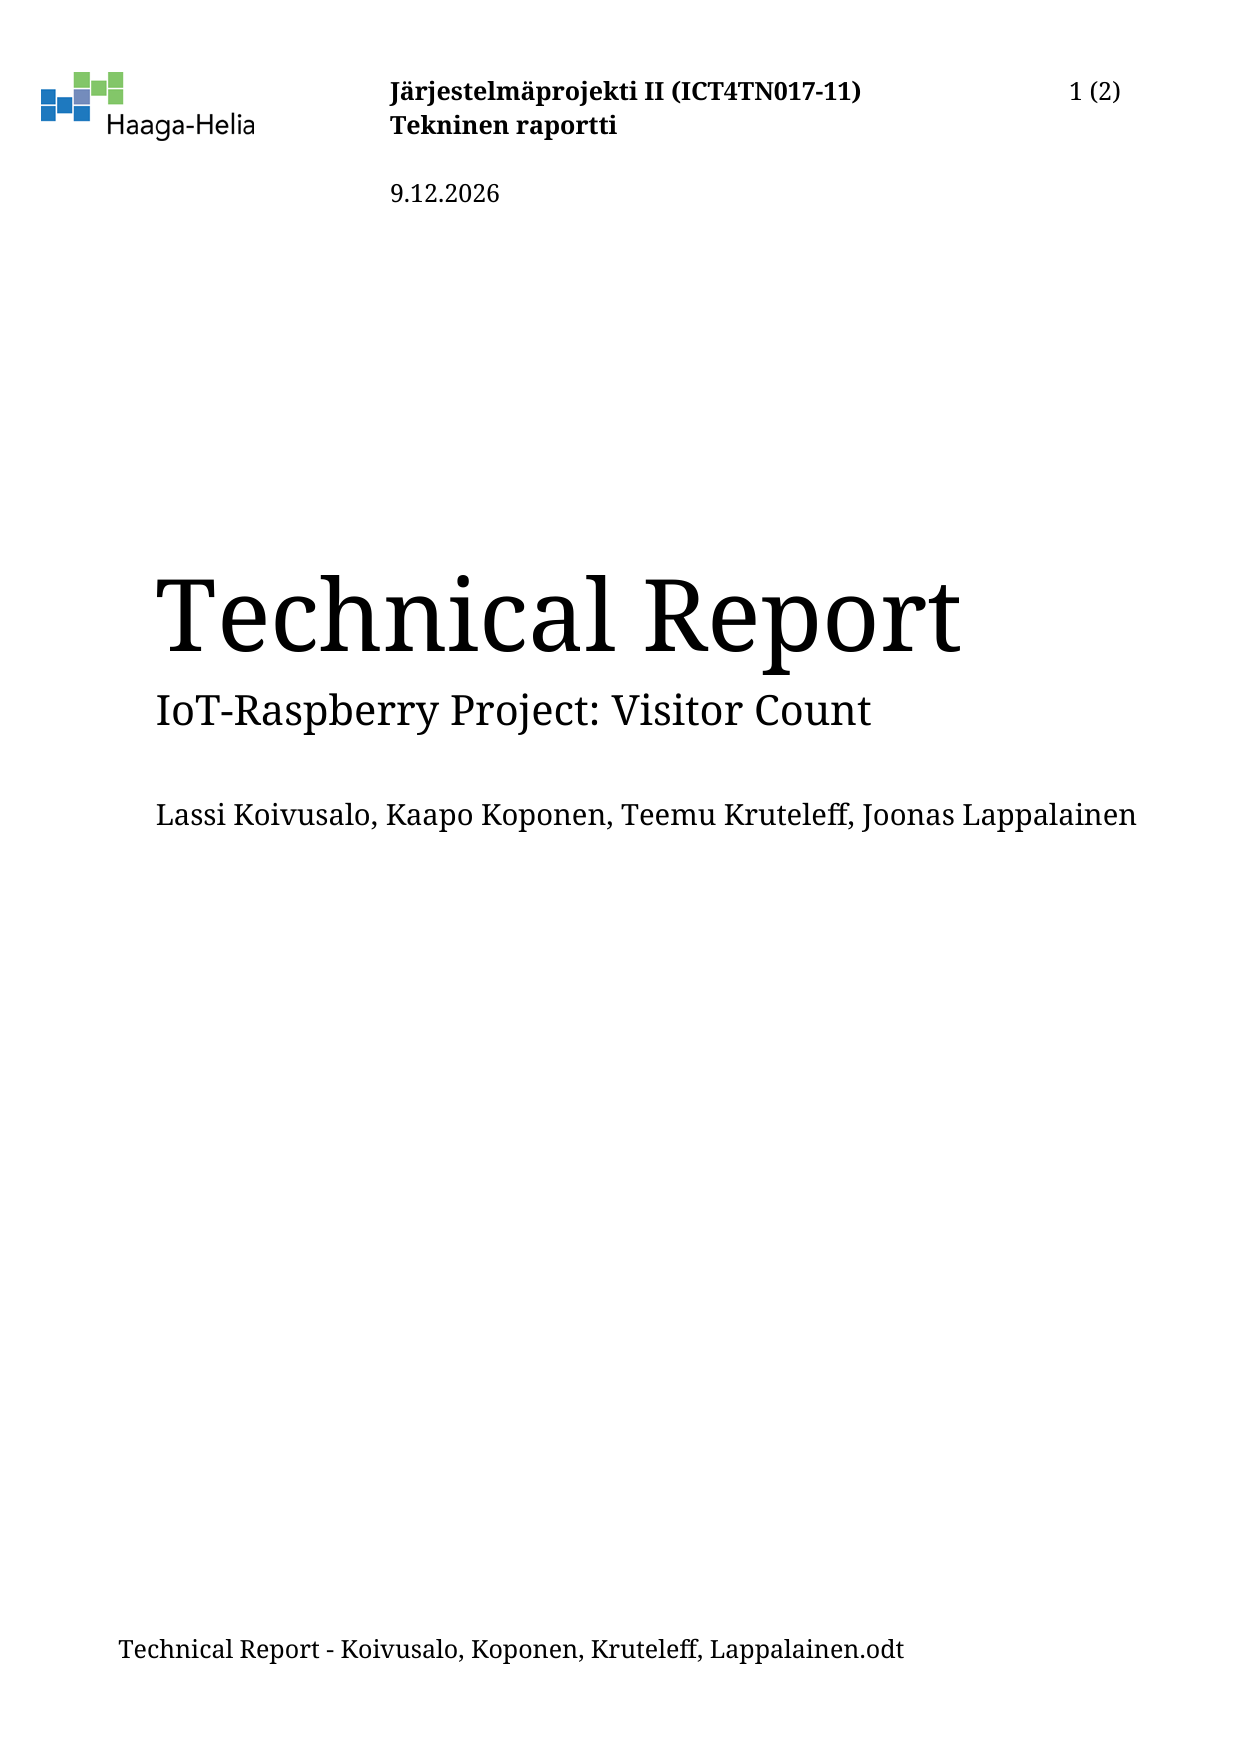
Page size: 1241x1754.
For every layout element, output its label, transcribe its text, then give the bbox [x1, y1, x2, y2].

list Technical Report [156, 544, 1152, 681]
list Lassi Koivusalo, Kaapo Koponen, Teemu Kruteleff, Joonas Lappalainen [156, 794, 1152, 834]
list IoT-Raspberry Project: Visitor Count [156, 681, 1152, 738]
